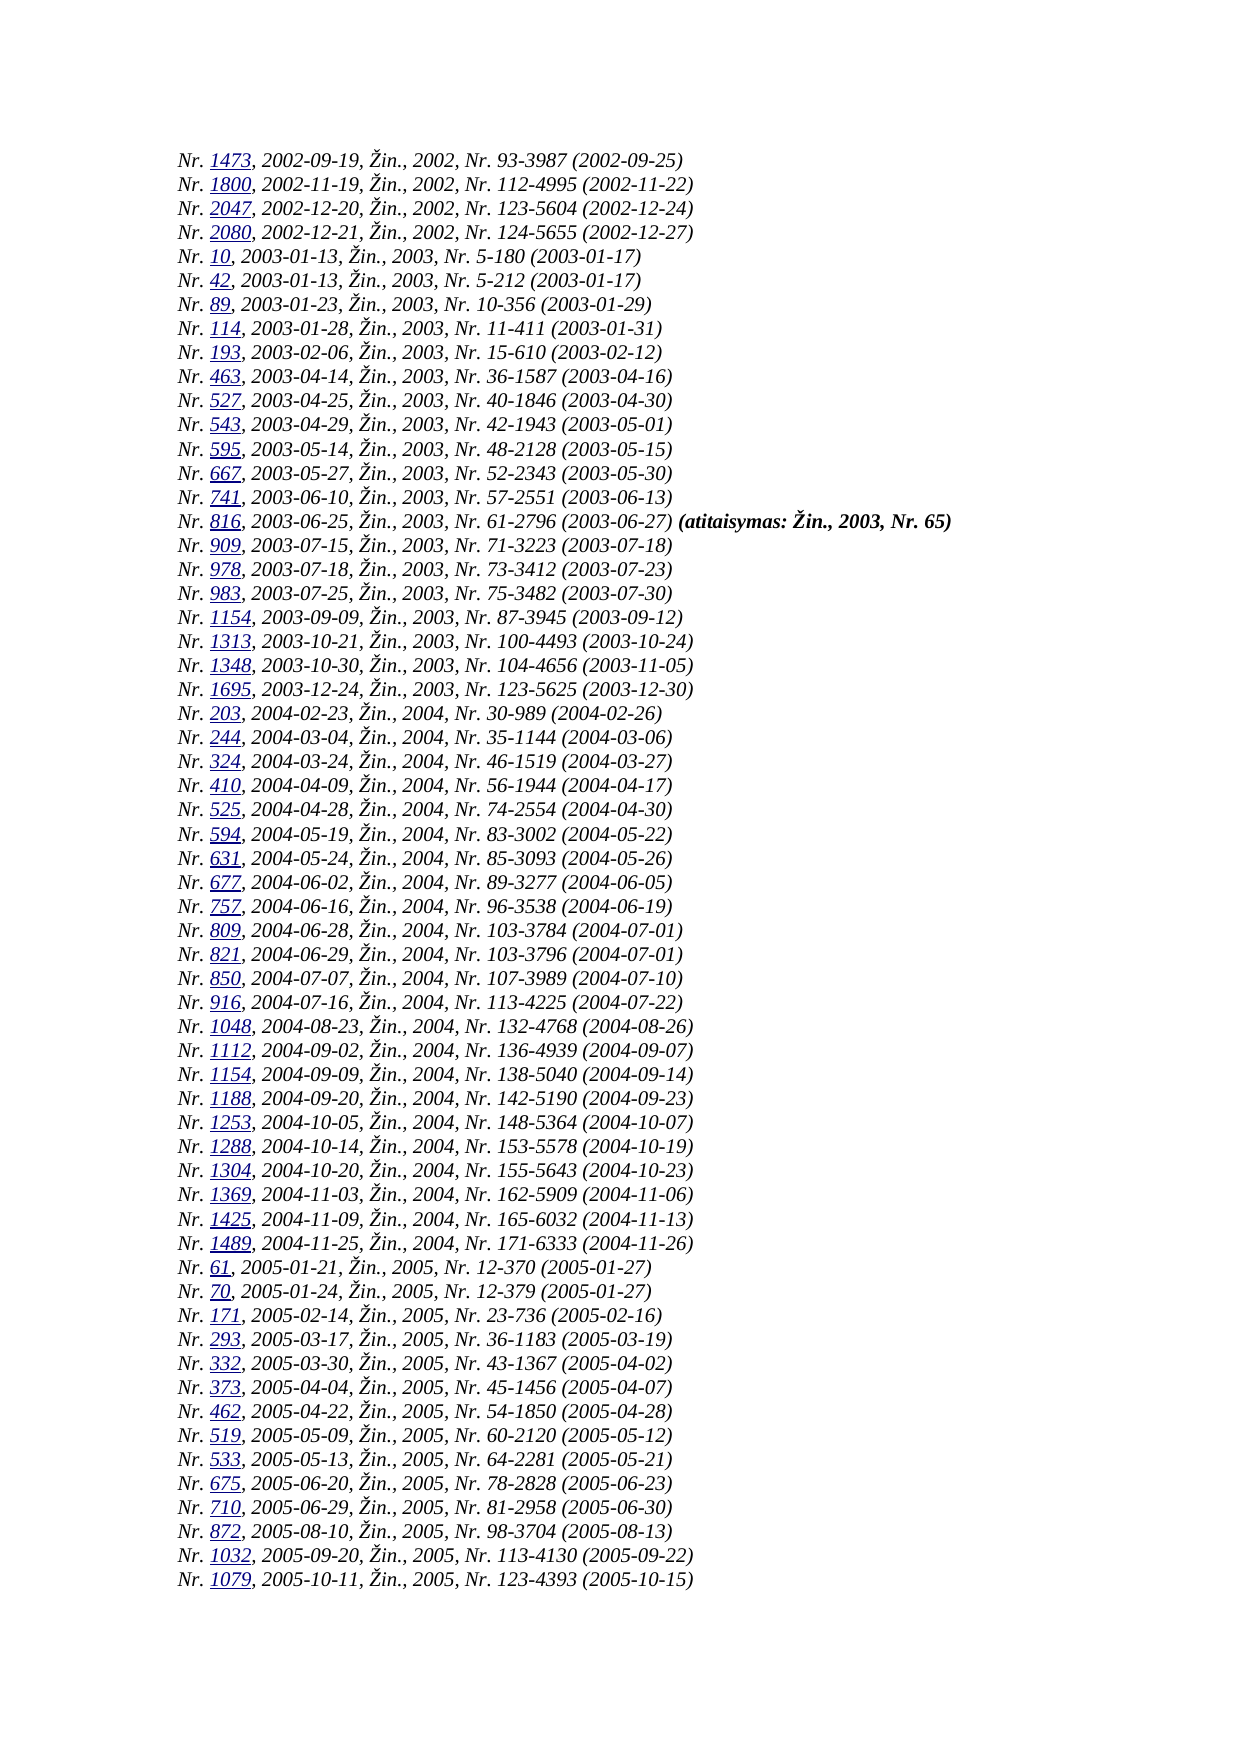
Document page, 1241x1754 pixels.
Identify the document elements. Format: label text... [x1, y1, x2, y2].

text Nr. 1313, 2003-10-21, Žin., 2003, Nr. 100-4493 (2003-10-24) [177, 629, 1122, 653]
text Nr. 519, 2005-05-09, Žin., 2005, Nr. 60-2120 (2005-05-12) [177, 1423, 1122, 1447]
text Nr. 203, 2004-02-23, Žin., 2004, Nr. 30-989 (2004-02-26) [177, 701, 1122, 725]
text Nr. 2080, 2002-12-21, Žin., 2002, Nr. 124-5655 (2002-12-27) [177, 220, 1122, 244]
text Nr. 1473, 2002-09-19, Žin., 2002, Nr. 93-3987 (2002-09-25) [177, 148, 1122, 172]
text Nr. 667, 2003-05-27, Žin., 2003, Nr. 52-2343 (2003-05-30) [177, 461, 1122, 484]
text Nr. 872, 2005-08-10, Žin., 2005, Nr. 98-3704 (2005-08-13) [177, 1519, 1122, 1543]
text Nr. 710, 2005-06-29, Žin., 2005, Nr. 81-2958 (2005-06-30) [177, 1495, 1122, 1519]
text Nr. 594, 2004-05-19, Žin., 2004, Nr. 83-3002 (2004-05-22) [177, 821, 1122, 846]
text Nr. 677, 2004-06-02, Žin., 2004, Nr. 89-3277 (2004-06-05) [177, 869, 1122, 894]
text Nr. 193, 2003-02-06, Žin., 2003, Nr. 15-610 (2003-02-12) [177, 340, 1122, 364]
text Nr. 1288, 2004-10-14, Žin., 2004, Nr. 153-5578 (2004-10-19) [177, 1134, 1122, 1158]
text Nr. 1800, 2002-11-19, Žin., 2002, Nr. 112-4995 (2002-11-22) [177, 172, 1122, 196]
text Nr. 978, 2003-07-18, Žin., 2003, Nr. 73-3412 (2003-07-23) [177, 557, 1122, 581]
text Nr. 89, 2003-01-23, Žin., 2003, Nr. 10-356 (2003-01-29) [177, 292, 1122, 316]
text Nr. 1253, 2004-10-05, Žin., 2004, Nr. 148-5364 (2004-10-07) [177, 1110, 1122, 1134]
text Nr. 525, 2004-04-28, Žin., 2004, Nr. 74-2554 (2004-04-30) [177, 797, 1122, 821]
text Nr. 741, 2003-06-10, Žin., 2003, Nr. 57-2551 (2003-06-13) [177, 484, 1122, 509]
text Nr. 10, 2003-01-13, Žin., 2003, Nr. 5-180 (2003-01-17) [177, 244, 1122, 268]
text Nr. 527, 2003-04-25, Žin., 2003, Nr. 40-1846 (2003-04-30) [177, 388, 1122, 412]
text Nr. 1188, 2004-09-20, Žin., 2004, Nr. 142-5190 (2004-09-23) [177, 1086, 1122, 1110]
text Nr. 463, 2003-04-14, Žin., 2003, Nr. 36-1587 (2003-04-16) [177, 364, 1122, 388]
text Nr. 293, 2005-03-17, Žin., 2005, Nr. 36-1183 (2005-03-19) [177, 1327, 1122, 1351]
text Nr. 543, 2003-04-29, Žin., 2003, Nr. 42-1943 (2003-05-01) [177, 412, 1122, 436]
text Nr. 1425, 2004-11-09, Žin., 2004, Nr. 165-6032 (2004-11-13) [177, 1206, 1122, 1231]
text Nr. 1154, 2003-09-09, Žin., 2003, Nr. 87-3945 (2003-09-12) [177, 605, 1122, 629]
text Nr. 757, 2004-06-16, Žin., 2004, Nr. 96-3538 (2004-06-19) [177, 894, 1122, 918]
text Nr. 816, 2003-06-25, Žin., 2003, Nr. 61-2796 (2003-06-27) (atitaisymas: Žin., 2003, Nr. 65) [177, 509, 1122, 533]
text Nr. 2047, 2002-12-20, Žin., 2002, Nr. 123-5604 (2002-12-24) [177, 196, 1122, 220]
text Nr. 983, 2003-07-25, Žin., 2003, Nr. 75-3482 (2003-07-30) [177, 581, 1122, 605]
text Nr. 1695, 2003-12-24, Žin., 2003, Nr. 123-5625 (2003-12-30) [177, 677, 1122, 701]
text Nr. 1489, 2004-11-25, Žin., 2004, Nr. 171-6333 (2004-11-26) [177, 1231, 1122, 1254]
text Nr. 324, 2004-03-24, Žin., 2004, Nr. 46-1519 (2004-03-27) [177, 749, 1122, 773]
text Nr. 821, 2004-06-29, Žin., 2004, Nr. 103-3796 (2004-07-01) [177, 942, 1122, 966]
text Nr. 1154, 2004-09-09, Žin., 2004, Nr. 138-5040 (2004-09-14) [177, 1062, 1122, 1086]
text Nr. 1369, 2004-11-03, Žin., 2004, Nr. 162-5909 (2004-11-06) [177, 1182, 1122, 1206]
text Nr. 1048, 2004-08-23, Žin., 2004, Nr. 132-4768 (2004-08-26) [177, 1014, 1122, 1038]
text Nr. 1032, 2005-09-20, Žin., 2005, Nr. 113-4130 (2005-09-22) [177, 1543, 1122, 1567]
text Nr. 244, 2004-03-04, Žin., 2004, Nr. 35-1144 (2004-03-06) [177, 725, 1122, 749]
text Nr. 114, 2003-01-28, Žin., 2003, Nr. 11-411 (2003-01-31) [177, 316, 1122, 340]
text Nr. 1079, 2005-10-11, Žin., 2005, Nr. 123-4393 (2005-10-15) [177, 1567, 1122, 1591]
text Nr. 171, 2005-02-14, Žin., 2005, Nr. 23-736 (2005-02-16) [177, 1303, 1122, 1327]
text Nr. 675, 2005-06-20, Žin., 2005, Nr. 78-2828 (2005-06-23) [177, 1471, 1122, 1495]
text Nr. 1112, 2004-09-02, Žin., 2004, Nr. 136-4939 (2004-09-07) [177, 1038, 1122, 1062]
text Nr. 42, 2003-01-13, Žin., 2003, Nr. 5-212 (2003-01-17) [177, 268, 1122, 292]
text Nr. 533, 2005-05-13, Žin., 2005, Nr. 64-2281 (2005-05-21) [177, 1447, 1122, 1471]
text Nr. 462, 2005-04-22, Žin., 2005, Nr. 54-1850 (2005-04-28) [177, 1399, 1122, 1423]
text Nr. 850, 2004-07-07, Žin., 2004, Nr. 107-3989 (2004-07-10) [177, 966, 1122, 990]
text Nr. 70, 2005-01-24, Žin., 2005, Nr. 12-379 (2005-01-27) [177, 1279, 1122, 1303]
text Nr. 595, 2003-05-14, Žin., 2003, Nr. 48-2128 (2003-05-15) [177, 436, 1122, 461]
text Nr. 631, 2004-05-24, Žin., 2004, Nr. 85-3093 (2004-05-26) [177, 846, 1122, 869]
text Nr. 61, 2005-01-21, Žin., 2005, Nr. 12-370 (2005-01-27) [177, 1254, 1122, 1279]
text Nr. 909, 2003-07-15, Žin., 2003, Nr. 71-3223 (2003-07-18) [177, 533, 1122, 557]
text Nr. 809, 2004-06-28, Žin., 2004, Nr. 103-3784 (2004-07-01) [177, 918, 1122, 942]
text Nr. 373, 2005-04-04, Žin., 2005, Nr. 45-1456 (2005-04-07) [177, 1375, 1122, 1399]
text Nr. 1348, 2003-10-30, Žin., 2003, Nr. 104-4656 (2003-11-05) [177, 653, 1122, 677]
text Nr. 410, 2004-04-09, Žin., 2004, Nr. 56-1944 (2004-04-17) [177, 773, 1122, 797]
text Nr. 916, 2004-07-16, Žin., 2004, Nr. 113-4225 (2004-07-22) [177, 990, 1122, 1014]
text Nr. 1304, 2004-10-20, Žin., 2004, Nr. 155-5643 (2004-10-23) [177, 1158, 1122, 1182]
text Nr. 332, 2005-03-30, Žin., 2005, Nr. 43-1367 (2005-04-02) [177, 1351, 1122, 1375]
